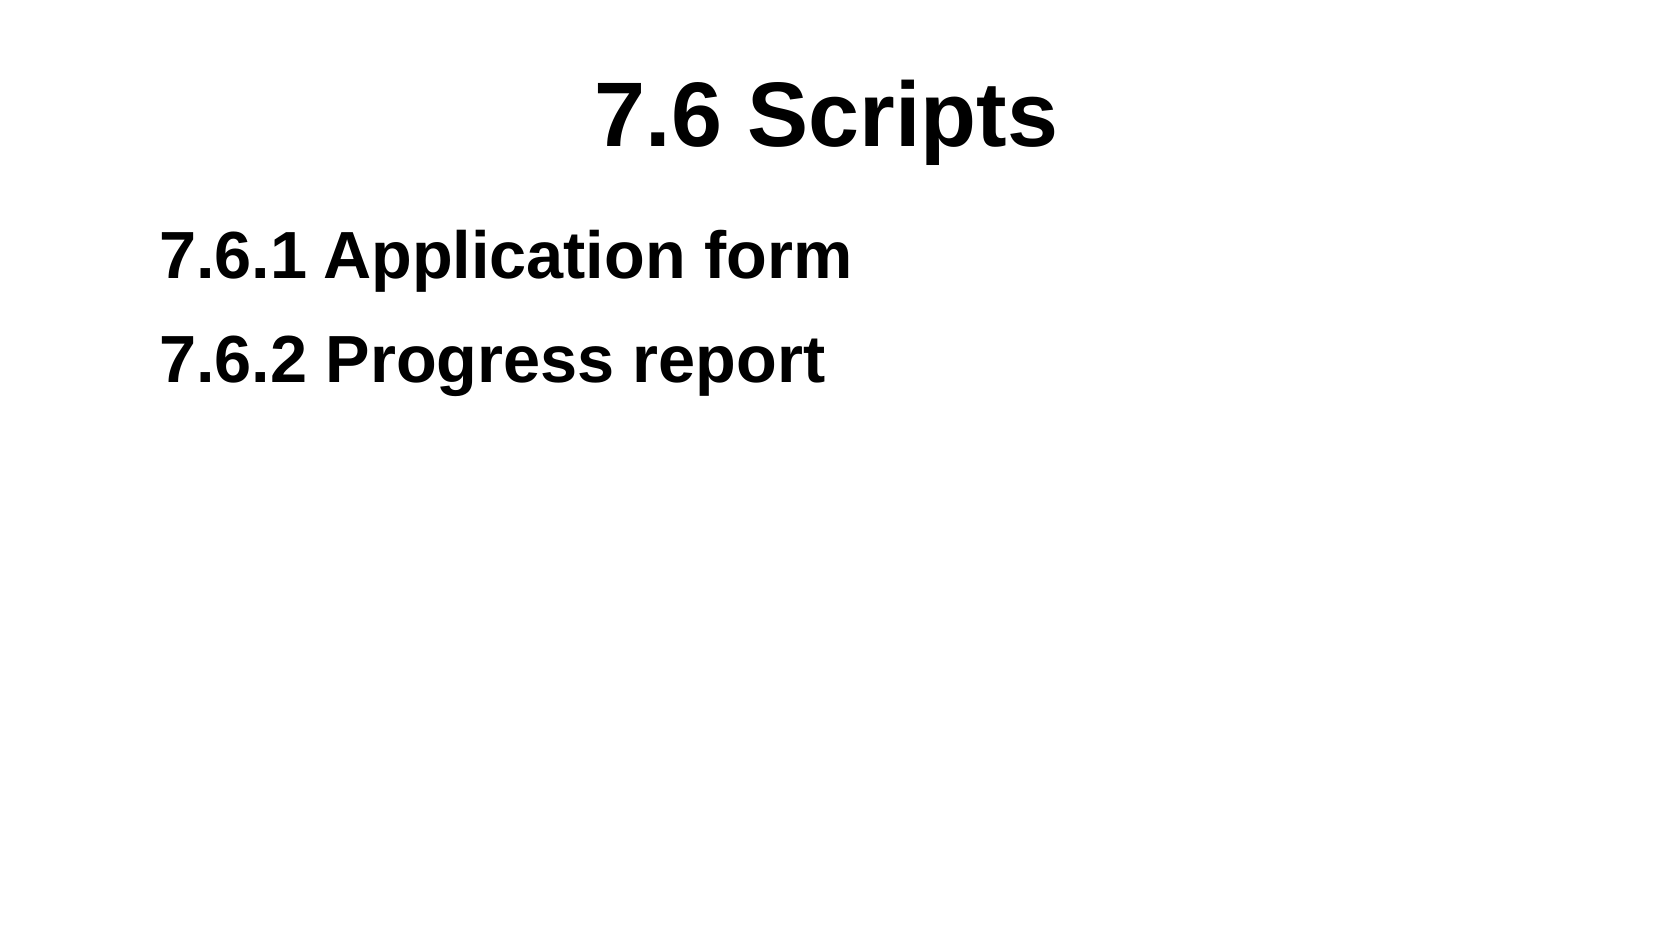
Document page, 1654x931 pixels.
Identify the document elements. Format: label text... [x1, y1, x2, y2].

title 7.6 Scripts [82, 12, 1571, 218]
list 7.6.1 Application form 7.6.2 Progress report [88, 217, 1577, 758]
